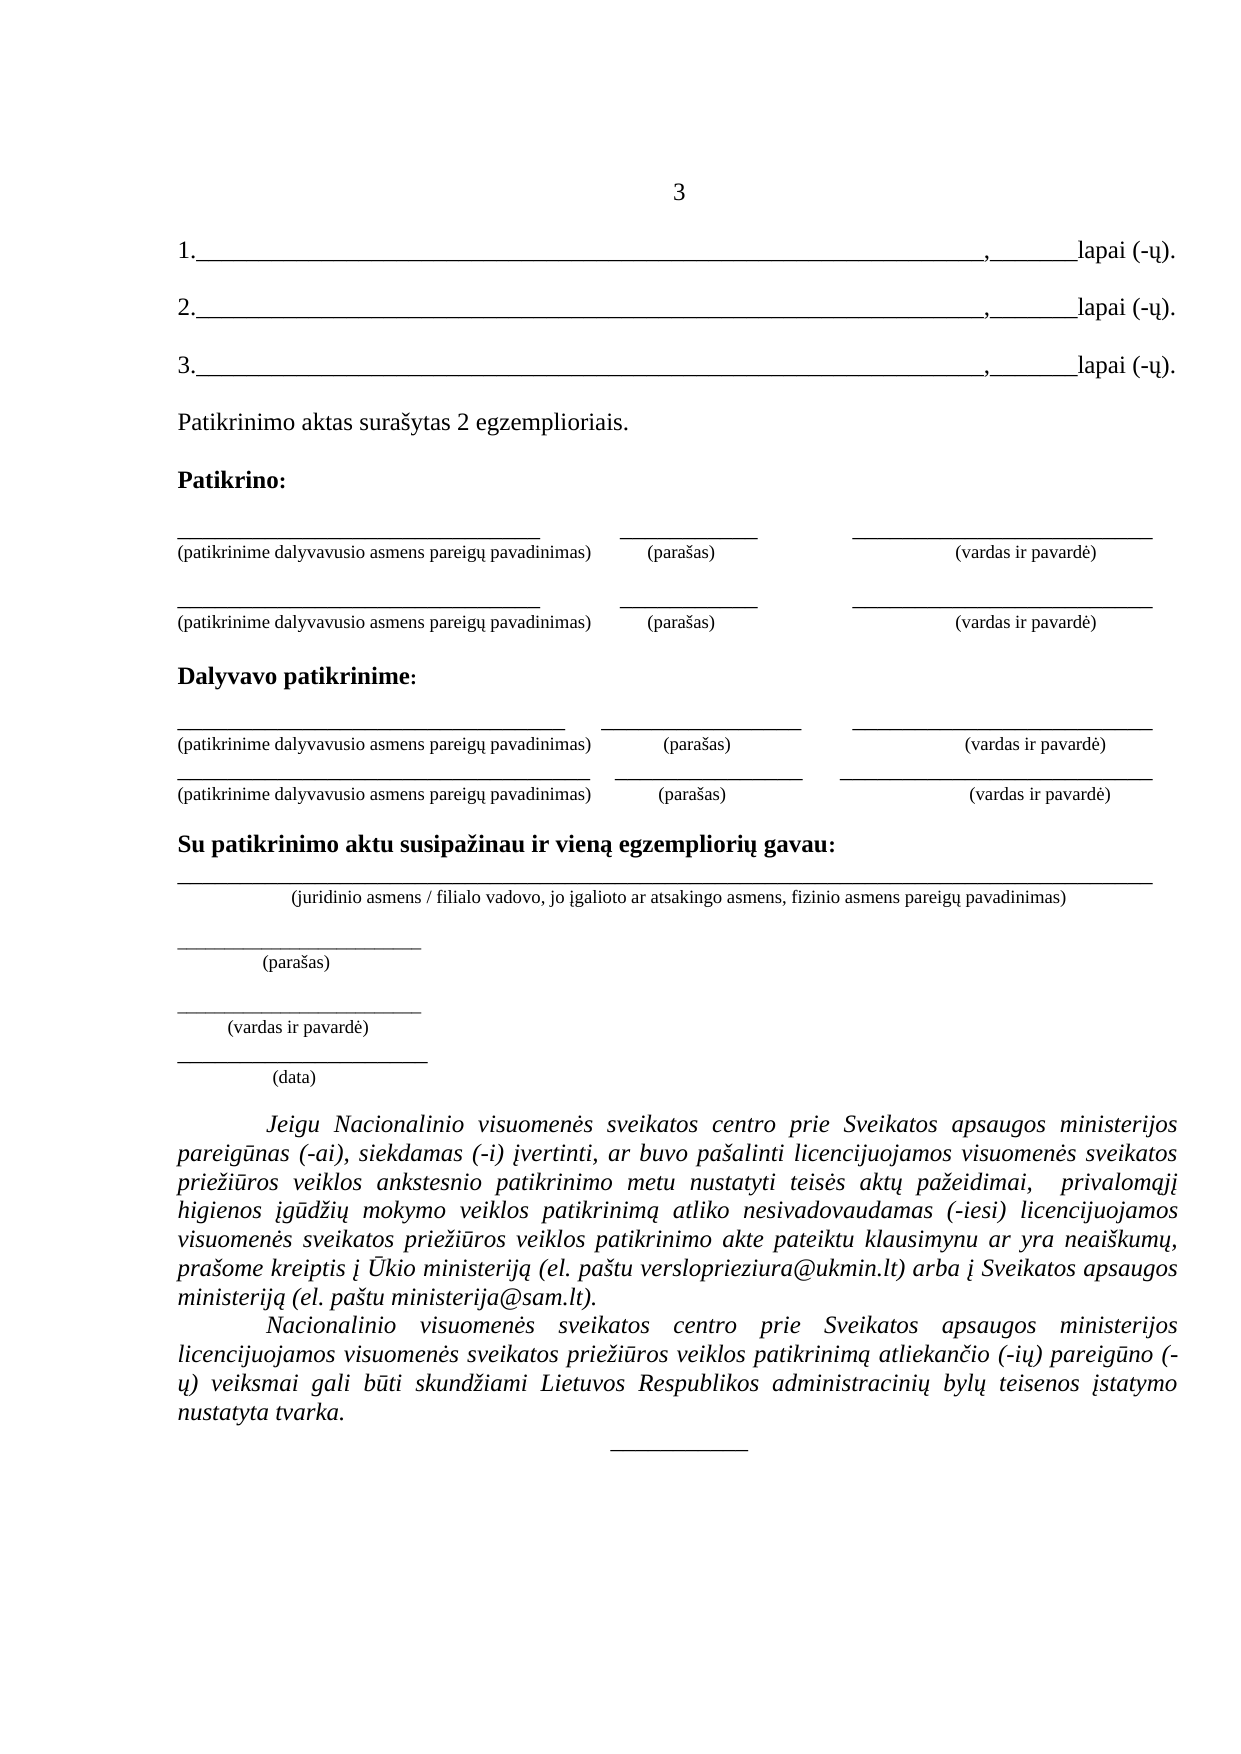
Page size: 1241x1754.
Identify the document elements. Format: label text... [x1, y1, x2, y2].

text 2._______________________________________________________________,_______lapai (-ų). [177, 292, 1181, 321]
text ___________ [177, 1426, 1181, 1454]
text (parašas) [177, 951, 1181, 973]
text Nacionalinio visuomenės sveikatos centro prie Sveikatos apsaugos ministerijos licencijuojamos visuomenės sveikatos priežiūros veiklos patikrinimą atliekančio (-ių) pareigūno (-ų) veiksmai gali būti skundžiami Lietuvos Respublikos administracinių bylų teisenos įstatymo nustatyta tvarka. [177, 1311, 1181, 1426]
text _______________________________ ________________ ________________________ [177, 704, 1181, 733]
text 1._______________________________________________________________,_______lapai (-ų). [177, 235, 1181, 263]
text (patikrinime dalyvavusio asmens pareigų pavadinimas) (parašas) (vardas ir pavardė) [177, 611, 1181, 632]
text 3._______________________________________________________________,_______lapai (-ų). [177, 350, 1181, 378]
text (vardas ir pavardė) [177, 1016, 1181, 1037]
text ______________________________________________________________________________ [177, 858, 1181, 886]
text Dalyvavo patikrinime: [177, 661, 1181, 690]
text (juridinio asmens / filialo vadovo, jo įgalioto ar atsakingo asmens, fizinio asmens pareigų pavadinimas) [177, 886, 1181, 908]
text (patikrinime dalyvavusio asmens pareigų pavadinimas) (parašas) (vardas ir pavardė) [177, 733, 1181, 754]
text _________________________________ _______________ _________________________ [177, 754, 1181, 783]
text __________________________ [177, 929, 1181, 951]
text (data) [177, 1066, 1181, 1088]
text (patikrinime dalyvavusio asmens pareigų pavadinimas) (parašas) (vardas ir pavardė) [177, 783, 1181, 805]
text _____________________________ ___________ ________________________ [177, 582, 1181, 611]
text Jeigu Nacionalinio visuomenės sveikatos centro prie Sveikatos apsaugos ministerijos pareigūnas (-ai), siekdamas (-i) įvertinti, ar buvo pašalinti licencijuojamos visuomenės sveikatos priežiūros veiklos ankstesnio patikrinimo metu nustatyti teisės aktų pažeidimai, privalomąjį higienos įgūdžių mokymo veiklos patikrinimą atliko nesivadovaudamas (-iesi) licencijuojamos visuomenės sveikatos priežiūros veiklos patikrinimo akte pateiktu klausimynu ar yra neaiškumų, prašome kreiptis į Ūkio ministeriją (el. paštu versloprieziura@ukmin.lt) arba į Sveikatos apsaugos ministeriją (el. paštu ministerija@sam.lt). [177, 1109, 1181, 1311]
text ____________________ [177, 1037, 1181, 1066]
text (patikrinime dalyvavusio asmens pareigų pavadinimas) (parašas) (vardas ir pavardė) [177, 541, 1181, 563]
text Patikrinimo aktas surašytas 2 egzemplioriais. [177, 407, 1181, 436]
text Su patikrinimo aktu susipažinau ir vieną egzempliorių gavau: [177, 829, 1181, 858]
text _____________________________ ___________ ________________________ [177, 513, 1181, 541]
text __________________________ [177, 994, 1181, 1016]
text Patikrino: [177, 465, 1181, 493]
